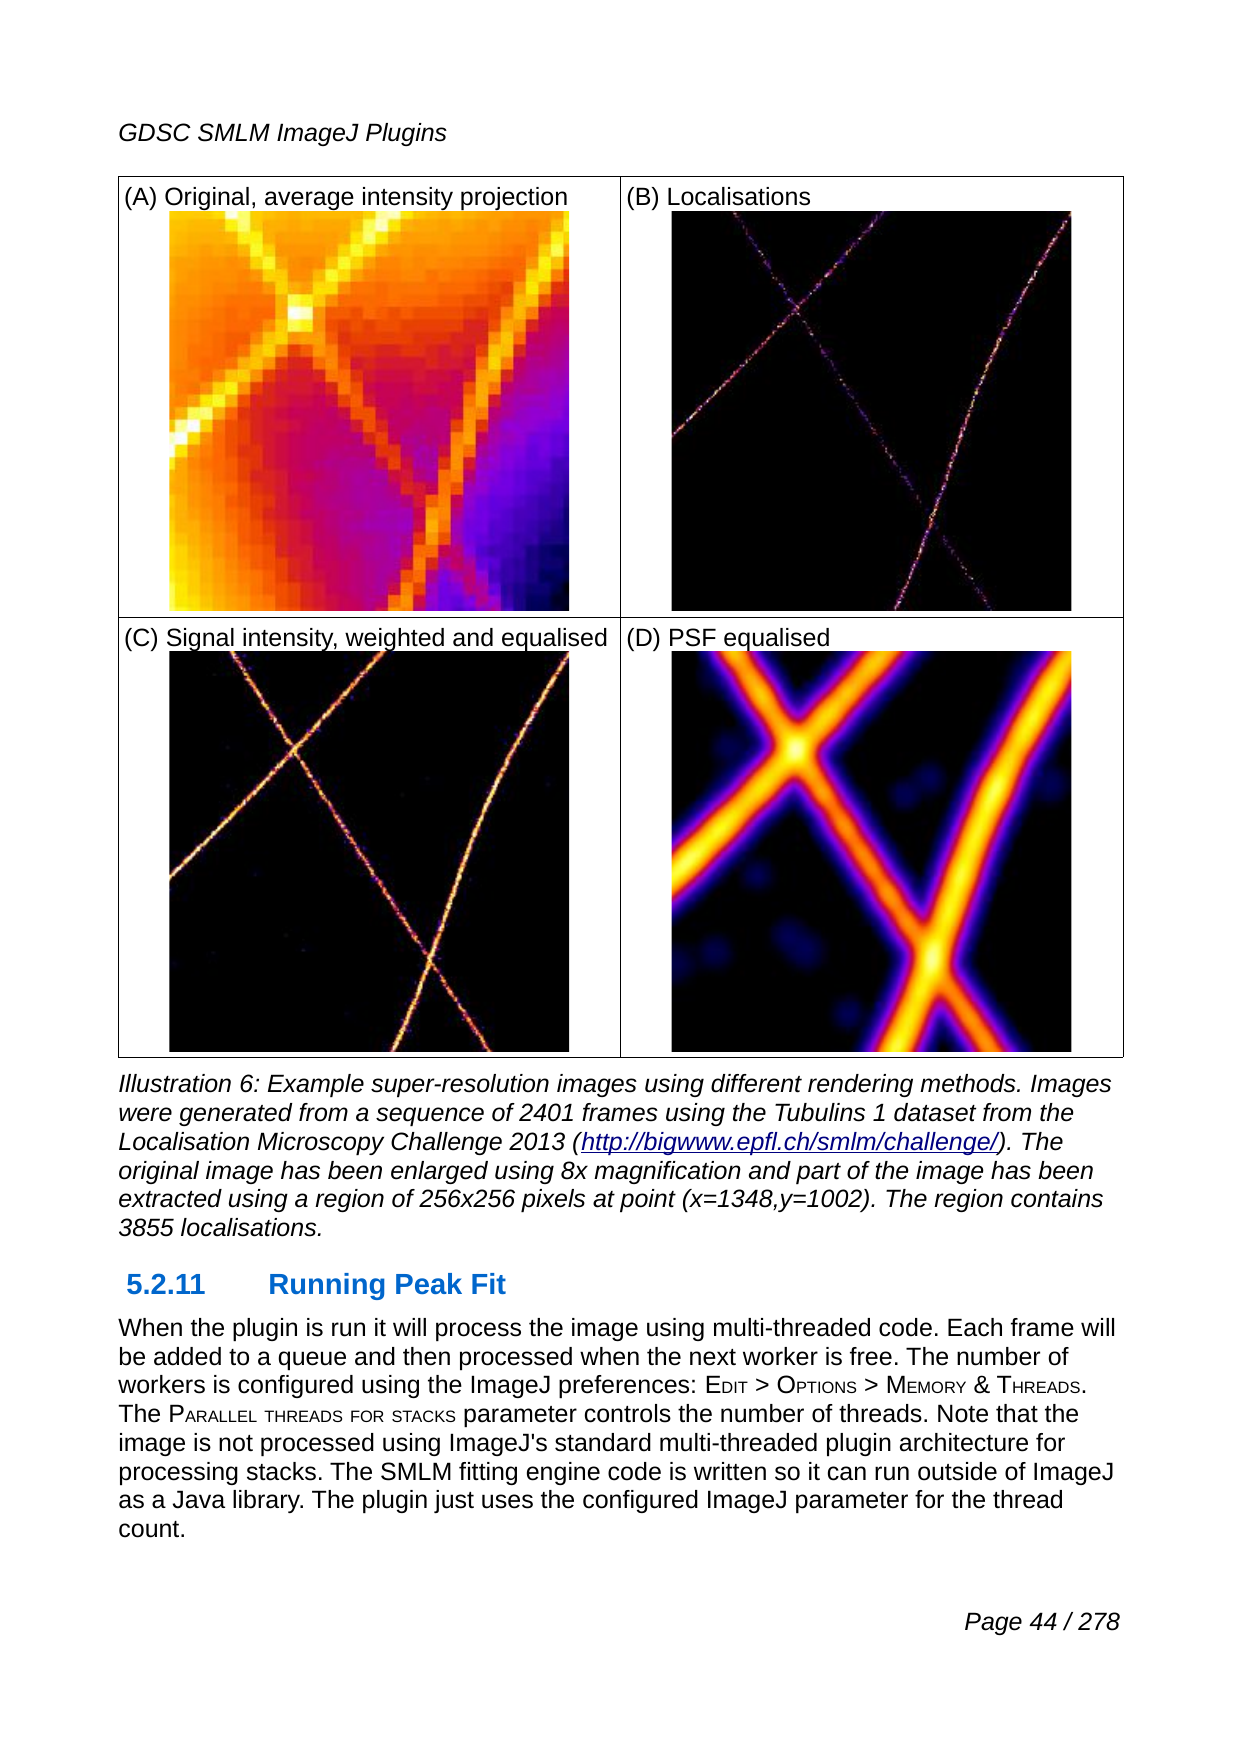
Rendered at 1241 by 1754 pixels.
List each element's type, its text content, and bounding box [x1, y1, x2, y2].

table_header (A) Original, average intensity projection [119, 177, 620, 617]
picture [671, 651, 1072, 1052]
table_cell (C) Signal intensity, weighted and equalised [119, 618, 620, 1057]
table_cell (D) PSF equalised [621, 618, 1123, 1057]
picture [169, 651, 570, 1052]
picture [169, 211, 570, 611]
text Illustration 6: Example super-resolution images using different rendering methods. Images were generated from a sequence of 2401 frames using the Tubulins 1 dataset from the Localisation Microscopy Challenge 2013 (http://bigwww.epfl.ch/smlm/challenge/). The original image has been enlarged using 8x magnification and part of the image has been extracted using a region of 256x256 pixels at point (x=1348,y=1002). The region contains 3855 localisations. [118, 1069, 1122, 1242]
table_header (B) Localisations [621, 177, 1123, 617]
subtitle Running Peak Fit [118, 1267, 1122, 1301]
picture [671, 211, 1072, 611]
text When the plugin is run it will process the image using multi-threaded code. Each frame will be added to a queue and then processed when the next worker is free. The number of workers is configured using the ImageJ preferences: Edit > Options > Memory & Threads. The Parallel threads for stacks parameter controls the number of threads. Note that the image is not processed using ImageJ's standard multi-threaded plugin architecture for processing stacks. The SMLM fitting engine code is written so it can run outside of ImageJ as a Java library. The plugin just uses the configured ImageJ parameter for the thread count. [118, 1313, 1122, 1543]
